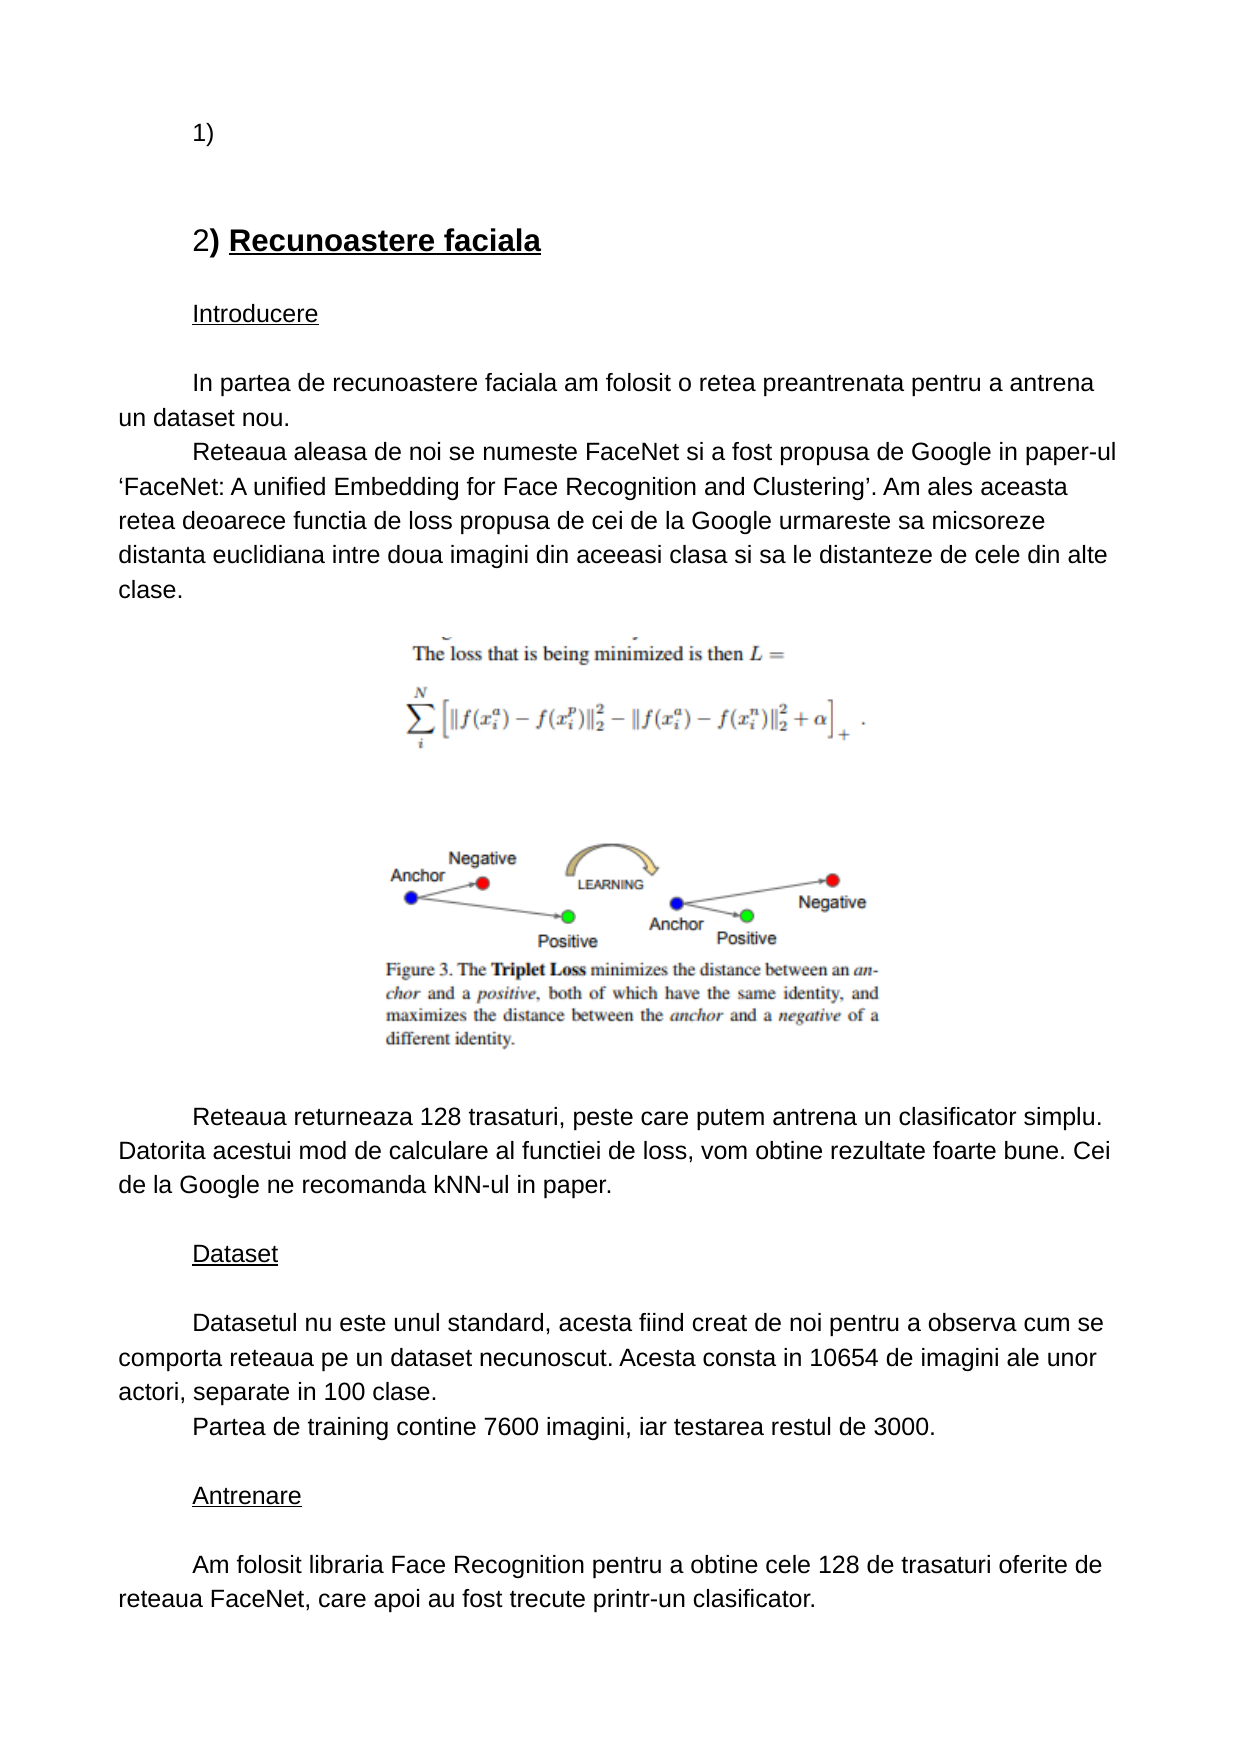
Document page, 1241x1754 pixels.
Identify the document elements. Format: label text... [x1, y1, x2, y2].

picture [332, 833, 914, 1062]
text Reteaua returneaza 128 trasaturi, peste care putem antrena un clasificator simplu. Datorita acestui mod de calculare al functiei de loss, vom obtine rezultate foarte bune. Cei de la Google ne recomanda kNN-ul in paper. [118, 1101, 1122, 1199]
text Antrenare [118, 1481, 1122, 1509]
text 2) Recunoastere faciala [118, 222, 1122, 257]
text Am folosit libraria Face Recognition pentru a obtine cele 128 de trasaturi oferite de reteaua FaceNet, care apoi au fost trecute printr-un clasificator. [118, 1550, 1122, 1613]
picture [357, 637, 880, 753]
text Introducere [118, 299, 1122, 328]
text 1) [118, 118, 1122, 147]
text Dataset [118, 1239, 1122, 1268]
text Partea de training contine 7600 imagini, iar testarea restul de 3000. [118, 1412, 1122, 1441]
text Reteaua aleasa de noi se numeste FaceNet si a fost propusa de Google in paper-ul ‘FaceNet: A unified Embedding for Face Recognition and Clustering’. Am ales aceasta retea deoarece functia de loss propusa de cei de la Google urmareste sa micsoreze distanta euclidiana intre doua imagini din aceeasi clasa si sa le distanteze de cele din alte clase. [118, 437, 1122, 604]
text Datasetul nu este unul standard, acesta fiind creat de noi pentru a observa cum se comporta reteaua pe un dataset necunoscut. Acesta consta in 10654 de imagini ale unor actori, separate in 100 clase. [118, 1308, 1122, 1406]
text In partea de recunoastere faciala am folosit o retea preantrenata pentru a antrena un dataset nou. [118, 368, 1122, 431]
